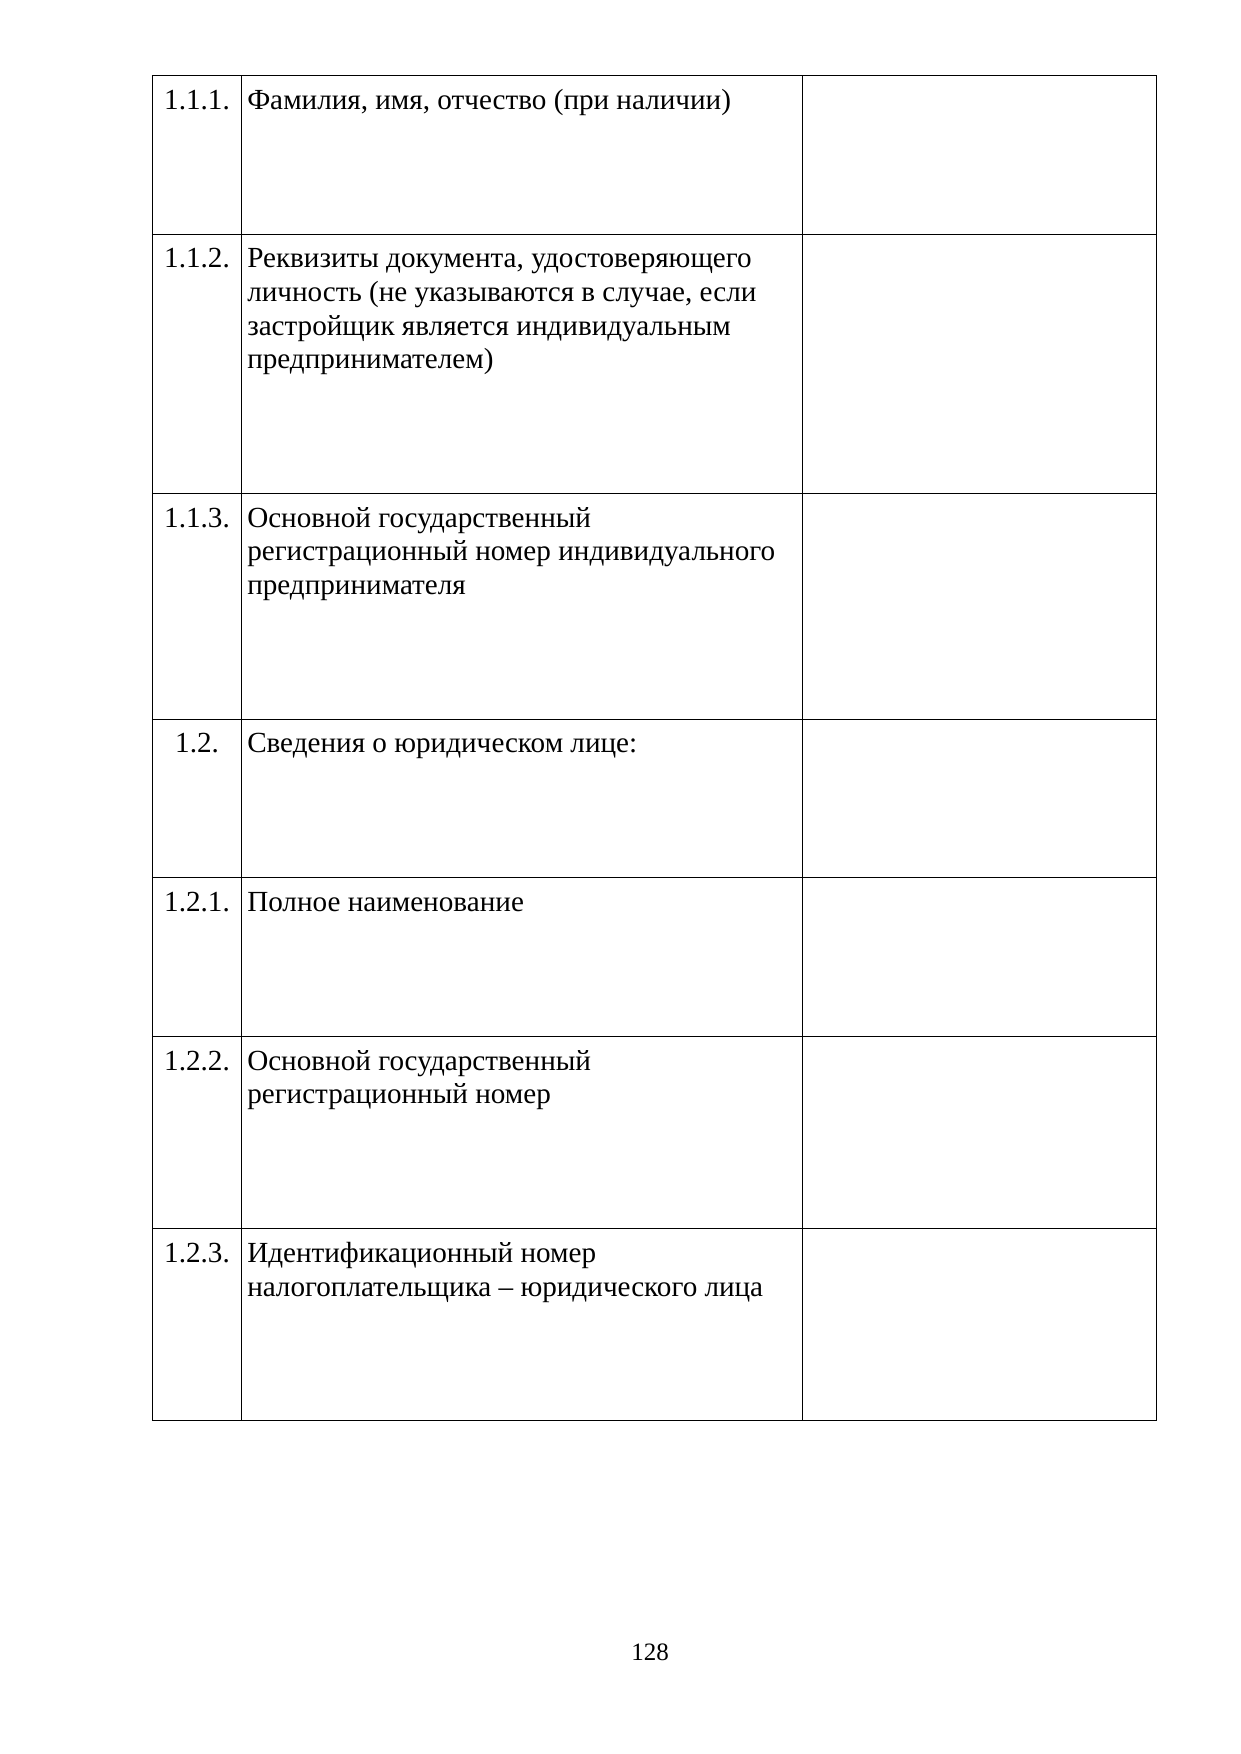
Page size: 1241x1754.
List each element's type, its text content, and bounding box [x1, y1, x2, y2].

table_cell [803, 1037, 1156, 1228]
table_cell 1.1.1. [153, 76, 241, 234]
table_cell [803, 76, 1156, 234]
table_cell Сведения о юридическом лице: [242, 720, 802, 877]
table_cell Основной государственный регистрационный номер индивидуального предпринимателя [242, 494, 802, 719]
table_cell Основной государственный регистрационный номер [242, 1037, 802, 1228]
table_cell [803, 494, 1156, 719]
table_cell [803, 235, 1156, 493]
table_cell [803, 720, 1156, 877]
table_cell 1.2.2. [153, 1037, 241, 1228]
table_cell 1.2. [153, 720, 241, 877]
table_cell Полное наименование [242, 878, 802, 1036]
table_cell 1.1.2. [153, 235, 241, 493]
table_cell 1.2.1. [153, 878, 241, 1036]
table_cell Реквизиты документа, удостоверяющего личность (не указываются в случае, если застройщик является индивидуальным предпринимателем) [242, 235, 802, 493]
table_cell Идентификационный номер налогоплательщика – юридического лица [242, 1229, 802, 1420]
table_cell 1.2.3. [153, 1229, 241, 1420]
table_cell 1.1.3. [153, 494, 241, 719]
table_cell Фамилия, имя, отчество (при наличии) [242, 76, 802, 234]
table_cell [803, 1229, 1156, 1420]
table_cell [803, 878, 1156, 1036]
